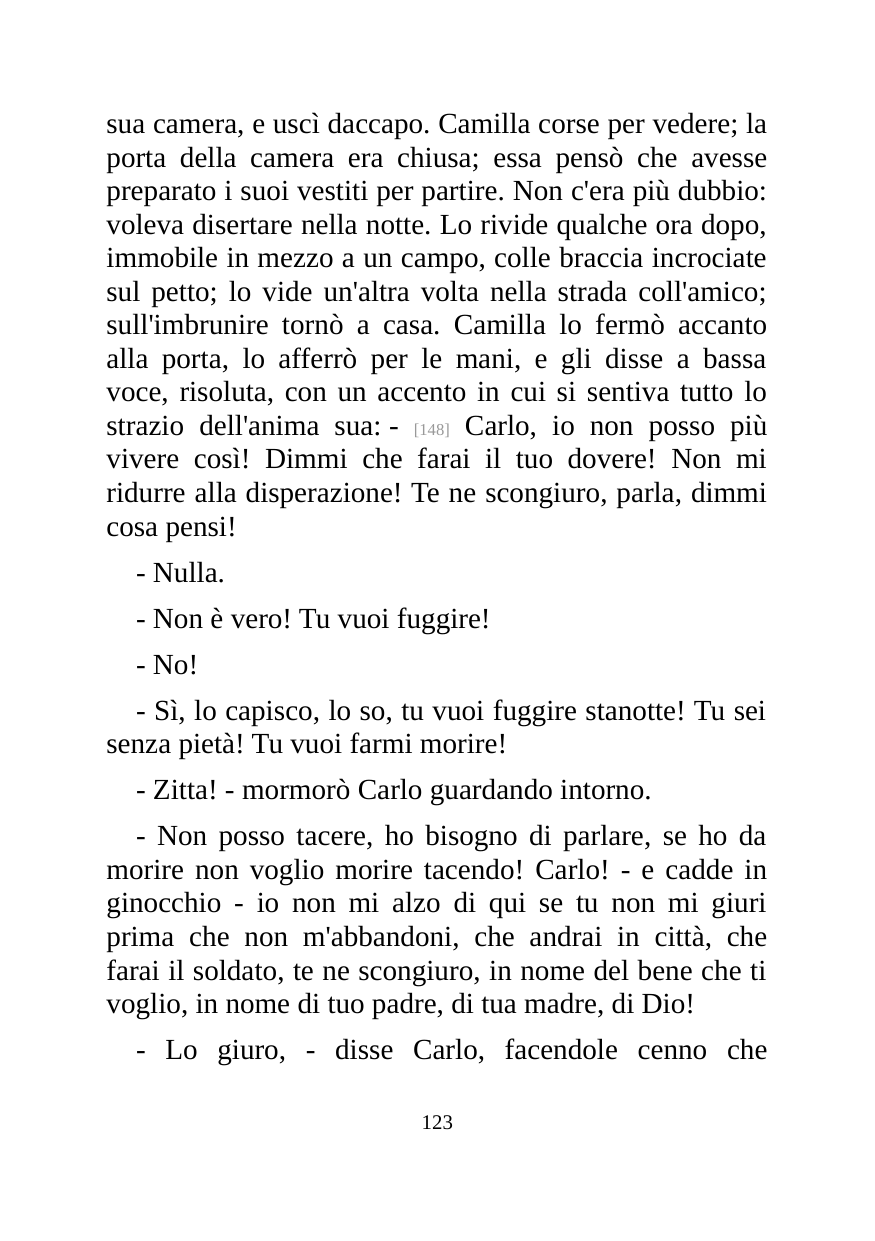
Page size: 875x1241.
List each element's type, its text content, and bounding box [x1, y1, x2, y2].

text - No! [106, 647, 768, 680]
text - Lo giuro, - disse Carlo, facendole cenno che [106, 1032, 768, 1066]
text sua camera, e uscì daccapo. Camilla corse per vedere; la porta della camera era chiusa; essa pensò che avesse preparato i suoi vestiti per partire. Non c'era più dubbio: voleva disertare nella notte. Lo rivide qualche ora dopo, immobile in mezzo a un campo, colle braccia incrociate sul petto; lo vide un'altra volta nella strada coll'amico; sull'imbrunire tornò a casa. Camilla lo fermò accanto alla porta, lo afferrò per le mani, e gli disse a bassa voce, risoluta, con un accento in cui si sentiva tutto lo strazio dell'anima sua: - [148] Carlo, io non posso più vivere così! Dimmi che farai il tuo dovere! Non mi ridurre alla disperazione! Te ne scongiuro, parla, dimmi cosa pensi! [106, 106, 768, 542]
text - Zitta! - mormorò Carlo guardando intorno. [106, 772, 768, 806]
text - Non è vero! Tu vuoi fuggire! [106, 601, 768, 634]
text - Nulla. [106, 555, 768, 588]
text - Sì, lo capisco, lo so, tu vuoi fuggire stanotte! Tu sei senza pietà! Tu vuoi farmi morire! [106, 693, 768, 760]
text - Non posso tacere, ho bisogno di parlare, se ho da morire non voglio morire tacendo! Carlo! - e cadde in ginocchio - io non mi alzo di qui se tu non mi giuri prima che non m'abbandoni, che andrai in città, che farai il soldato, te ne scongiuro, in nome del bene che ti voglio, in nome di tuo padre, di tua madre, di Dio! [106, 818, 768, 1020]
